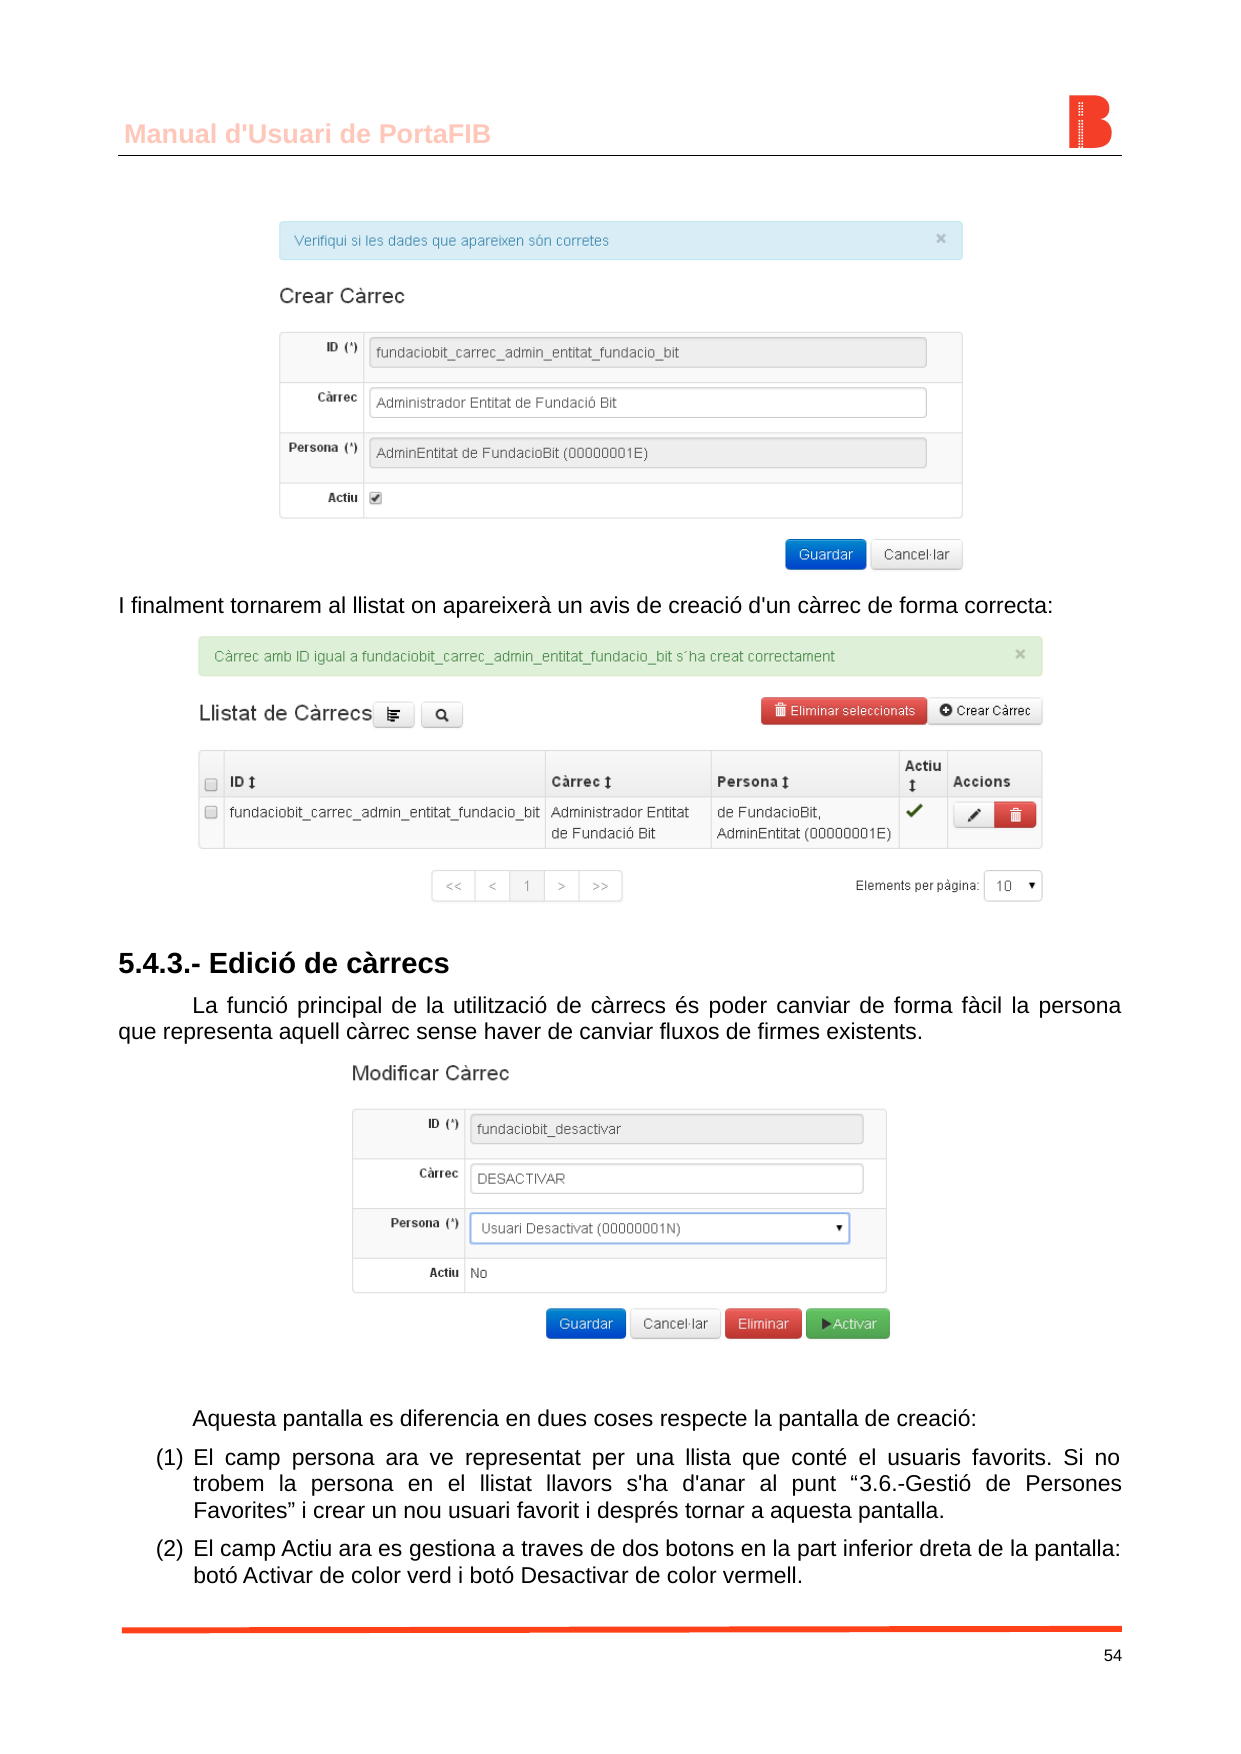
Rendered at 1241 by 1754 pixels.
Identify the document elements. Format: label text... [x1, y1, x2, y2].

subtitle Edició de càrrecs [118, 946, 1122, 979]
list El camp Actiu ara es gestiona a traves de dos botons en la part inferior dreta de la pantalla: botó Activar de color verd i botó Desactivar de color vermell. [156, 1535, 1122, 1588]
text La funció principal de la utilització de càrrecs és poder canviar de forma fàcil la persona que representa aquell càrrec sense haver de canviar fluxos de firmes existents. [118, 992, 1122, 1044]
picture [269, 215, 972, 580]
text I finalment tornarem al llistat on apareixerà un avis de creació d'un càrrec de forma correcta: [118, 592, 1122, 619]
picture [342, 1056, 898, 1354]
list El camp persona ara ve representat per una llista que conté el usuaris favorits. Si no trobem la persona en el llistat llavors s'ha d'anar al punt “3.6.-Gestió de Persones Favorites” i crear un nou usuari favorit i després tornar a aquesta pantalla. [156, 1444, 1122, 1523]
picture [189, 631, 1051, 909]
text Aquesta pantalla es diferencia en dues coses respecte la pantalla de creació: [118, 1405, 1122, 1431]
picture [1063, 94, 1117, 150]
